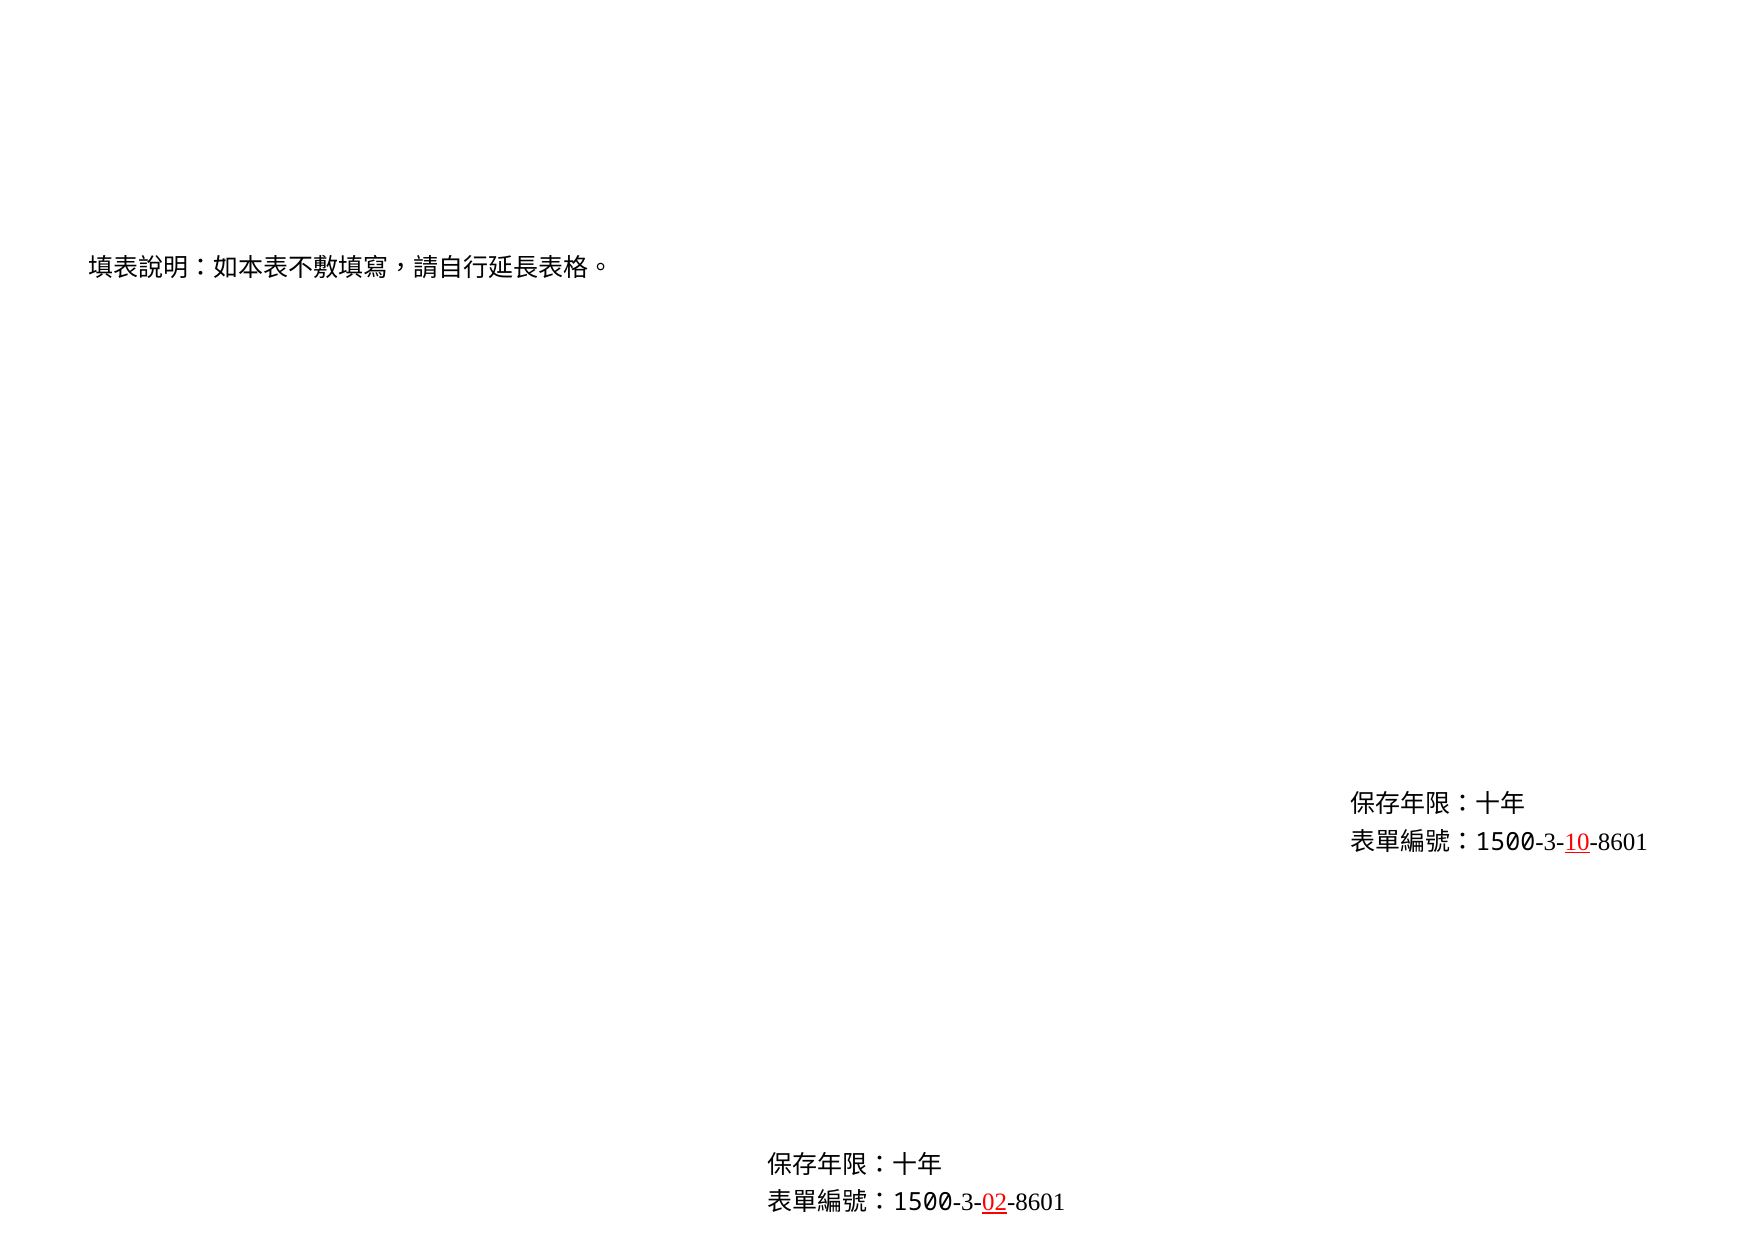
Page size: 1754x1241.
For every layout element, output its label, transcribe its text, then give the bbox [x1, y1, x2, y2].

text 保存年限：十年 [1350, 782, 1657, 820]
text 表單編號：1500-3-10-8601 [1350, 820, 1657, 857]
text 表單編號：1500-3-02-8601 [768, 1181, 1066, 1218]
text 填表說明：如本表不敷填寫，請自行延長表格。 [89, 223, 1665, 286]
text 保存年限：十年 [768, 1143, 1066, 1181]
